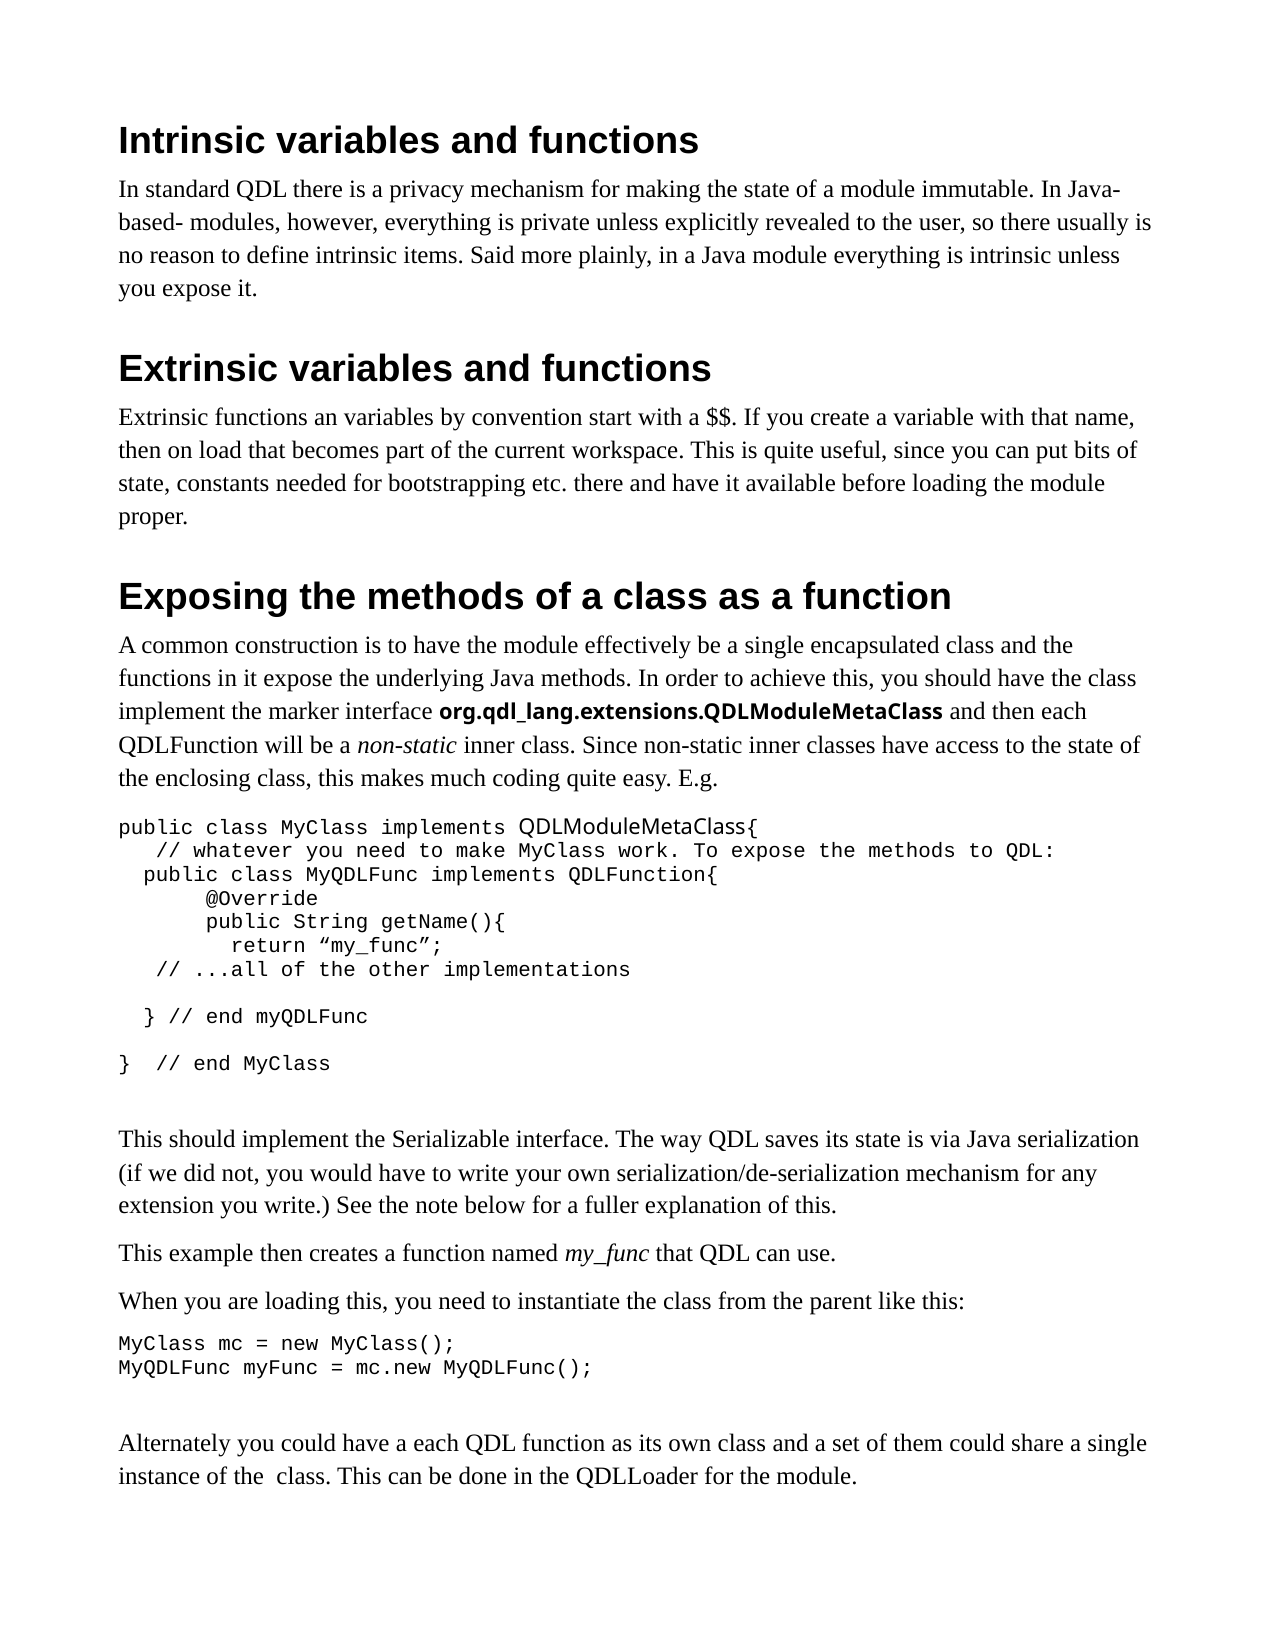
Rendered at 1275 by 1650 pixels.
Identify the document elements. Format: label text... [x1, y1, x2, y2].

text // whatever you need to make MyClass work. To expose the methods to QDL: [118, 841, 1157, 864]
text A common construction is to have the module effectively be a single encapsulated class and the functions in it expose the underlying Java methods. In order to achieve this, you should have the class implement the marker interface org.qdl_lang.extensions.QDLModuleMetaClass and then each QDLFunction will be a non-static inner class. Since non-static inner classes have access to the state of the enclosing class, this makes much coding quite easy. E.g. [118, 630, 1157, 792]
text Extrinsic functions an variables by convention start with a $$. If you create a variable with that name, then on load that becomes part of the current workspace. This is quite useful, since you can put bits of state, constants needed for bootstrapping etc. there and have it available before loading the module proper. [118, 402, 1157, 530]
subtitle Exposing the methods of a class as a function [118, 574, 1157, 617]
text In standard QDL there is a privacy mechanism for making the state of a module immutable. In Java-based- modules, however, everything is private unless explicitly revealed to the user, so there usually is no reason to define intrinsic items. Said more plainly, in a Java module everything is intrinsic unless you expose it. [118, 174, 1157, 302]
text @Override [118, 888, 1157, 911]
text return “my_func”; [118, 935, 1157, 959]
text MyQDLFunc myFunc = mc.new MyQDLFunc(); [118, 1357, 1157, 1381]
text Alternately you could have a each QDL function as its own class and a set of them could share a single instance of the class. This can be done in the QDLLoader for the module. [118, 1428, 1157, 1490]
text public class MyClass implements QDLModuleMetaClass{ [118, 811, 1157, 841]
subtitle Extrinsic variables and functions [118, 346, 1157, 389]
text This example then creates a function named my_func that QDL can use. [118, 1238, 1157, 1267]
text public String getName(){ [118, 911, 1157, 935]
subtitle Intrinsic variables and functions [118, 118, 1157, 162]
text When you are loading this, you need to instantiate the class from the parent like this: [118, 1286, 1157, 1314]
text // ...all of the other implementations [118, 959, 1157, 982]
text } // end myQDLFunc [118, 1006, 1157, 1030]
text MyClass mc = new MyClass(); [118, 1333, 1157, 1357]
text public class MyQDLFunc implements QDLFunction{ [118, 864, 1157, 888]
text } // end MyClass [118, 1053, 1157, 1077]
text This should implement the Serializable interface. The way QDL saves its state is via Java serialization (if we did not, you would have to write your own serialization/de-serialization mechanism for any extension you write.) See the note below for a fuller explanation of this. [118, 1124, 1157, 1219]
